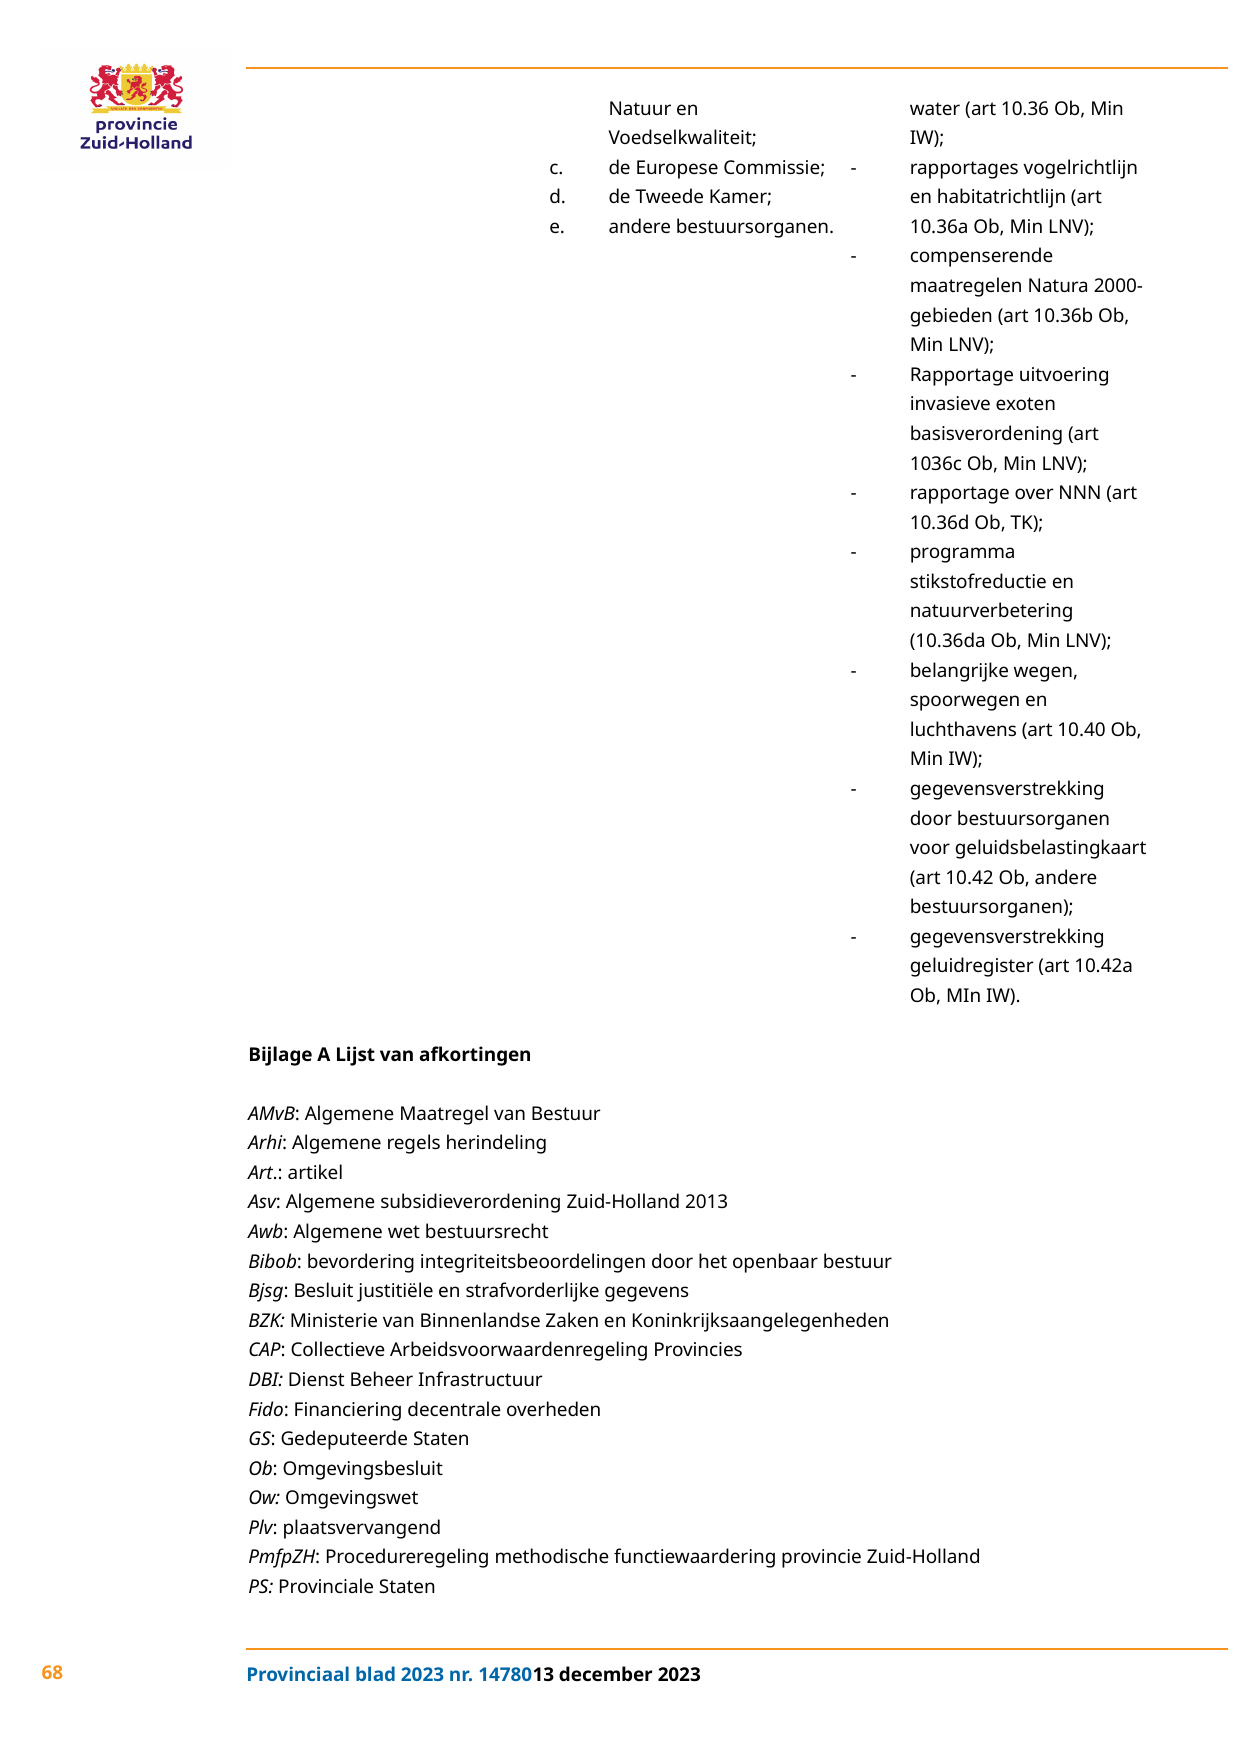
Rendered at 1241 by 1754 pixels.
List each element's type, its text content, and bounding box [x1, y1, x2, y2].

text Fido: Financiering decentrale overheden [248, 1396, 1152, 1422]
table_cell Natuur en Voedselkwaliteit; de Europese Commissie; de Tweede Kamer; andere bestuursorganen. [549, 95, 850, 1008]
text Ob: Omgevingsbesluit [248, 1455, 1152, 1481]
text AMvB: Algemene Maatregel van Bestuur [248, 1100, 1152, 1126]
text BZK: Ministerie van Binnenlandse Zaken en Koninkrijksaangelegenheden [248, 1307, 1152, 1333]
text CAP: Collectieve Arbeidsvoorwaardenregeling Provincies [248, 1337, 1152, 1362]
text Bjsg: Besluit justitiële en strafvorderlijke gegevens [248, 1277, 1152, 1303]
table_cell [248, 95, 549, 1008]
text DBI: Dienst Beheer Infrastructuur [248, 1366, 1152, 1392]
text GS: Gedeputeerde Staten [248, 1425, 1152, 1451]
text Bijlage A Lijst van afkortingen [248, 1041, 1152, 1067]
text Art.: artikel [248, 1159, 1152, 1185]
text Awb: Algemene wet bestuursrecht [248, 1218, 1152, 1244]
text Plv: plaatsvervangend [248, 1514, 1152, 1540]
text Ow: Omgevingswet [248, 1484, 1152, 1510]
picture [41, 47, 231, 172]
text PmfpZH: Procedureregeling methodische functiewaardering provincie Zuid-Holland [248, 1544, 1152, 1569]
table_cell water (art 10.36 Ob, Min IW); rapportages vogelrichtlijn en habitatrichtlijn (art 10.36a Ob, Min LNV); compenserende maatregelen Natura 2000-gebieden (art 10.36b Ob, Min LNV); Rapportage uitvoering invasieve exoten basisverordening (art 1036c Ob, Min LNV); rapportage over NNN (art 10.36d Ob, TK); programma stikstofreductie en natuurverbetering (10.36da Ob, Min LNV); belangrijke wegen, spoorwegen en luchthavens (art 10.40 Ob, Min IW); gegevensverstrekking door bestuursorganen voor geluidsbelastingkaart (art 10.42 Ob, andere bestuursorganen); gegevensverstrekking geluidregister (art 10.42a Ob, MIn IW). [850, 95, 1152, 1008]
text Asv: Algemene subsidieverordening Zuid-Holland 2013 [248, 1189, 1152, 1214]
text PS: Provinciale Staten [248, 1573, 1152, 1599]
text Bibob: bevordering integriteitsbeoordelingen door het openbaar bestuur [248, 1248, 1152, 1274]
text Arhi: Algemene regels herindeling [248, 1129, 1152, 1155]
